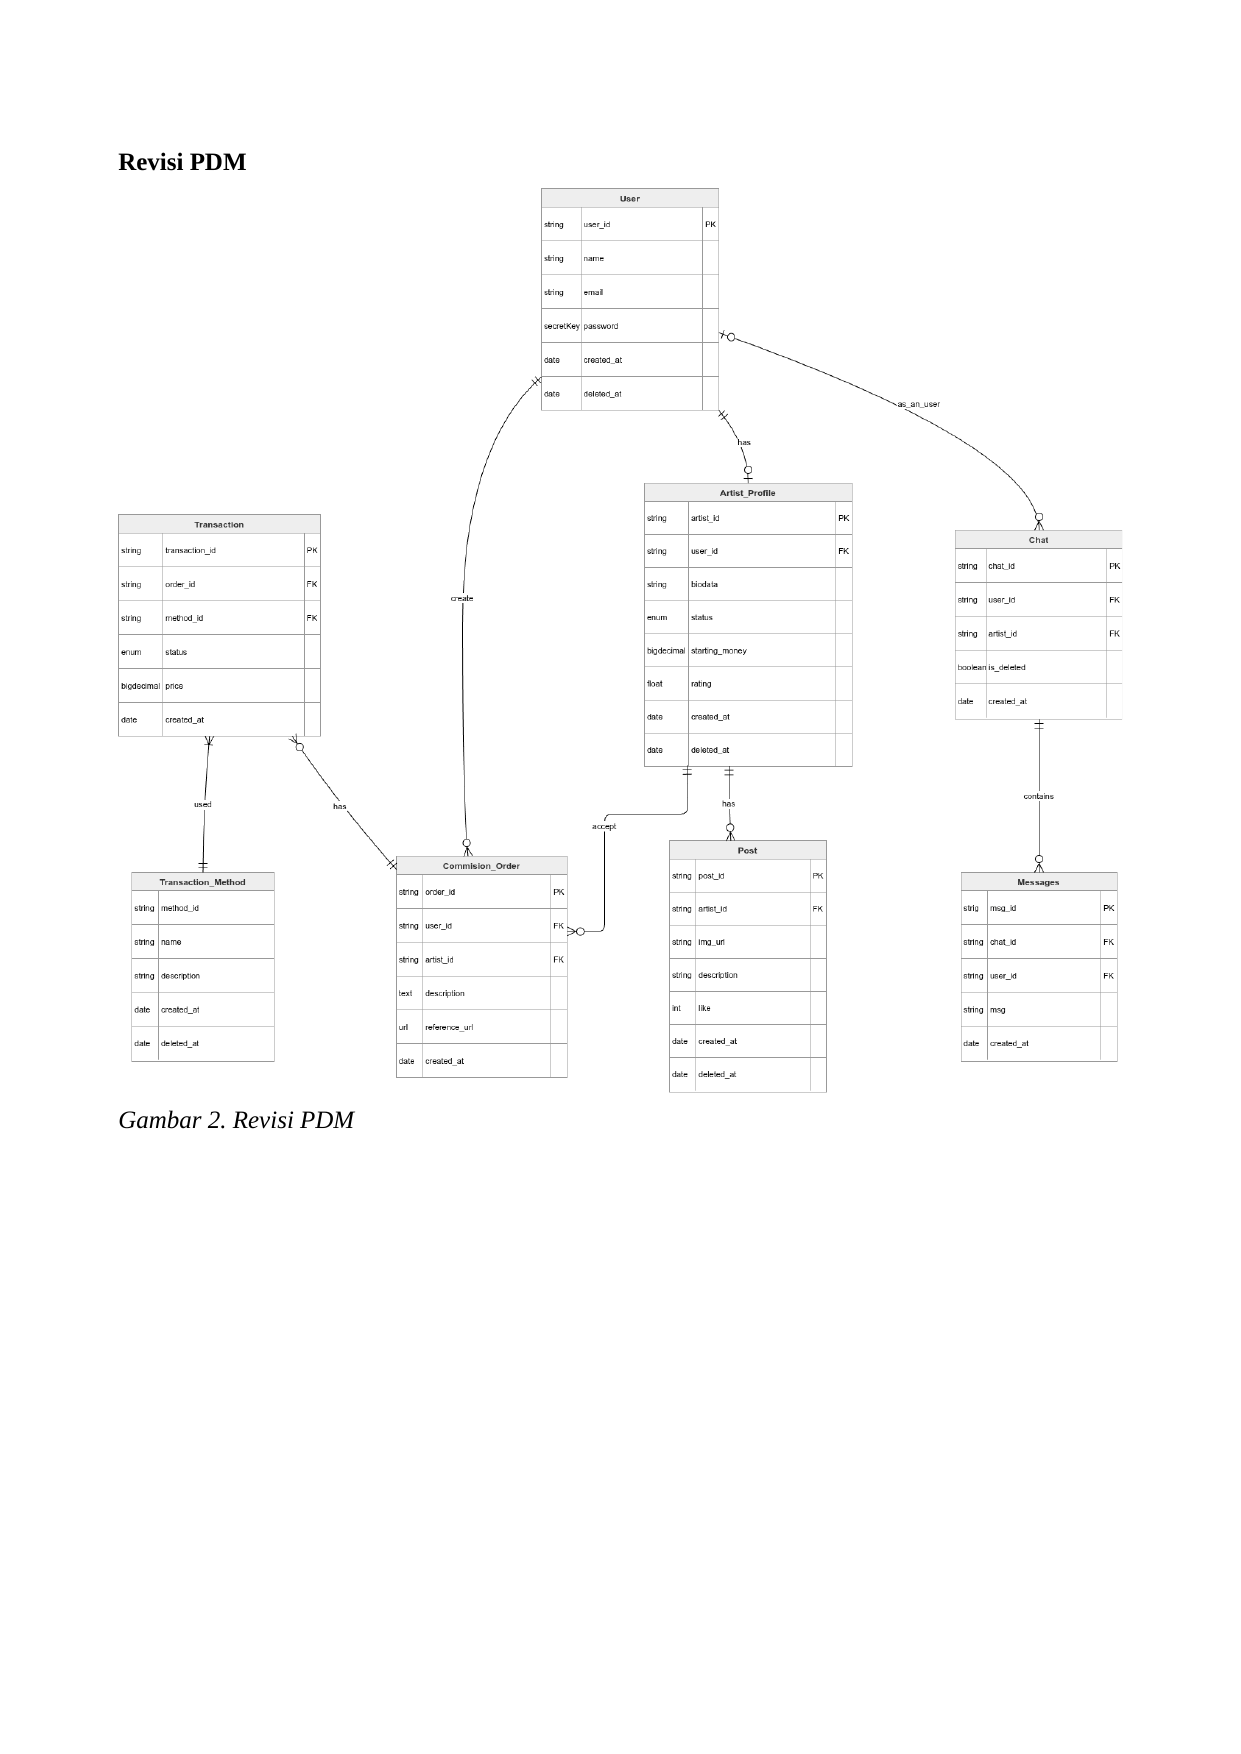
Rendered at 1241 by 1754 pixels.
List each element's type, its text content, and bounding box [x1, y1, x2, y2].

picture [118, 188, 1123, 1093]
text Revisi PDM [118, 147, 1122, 176]
text Gambar 2. Revisi PDM [118, 1093, 1122, 1134]
